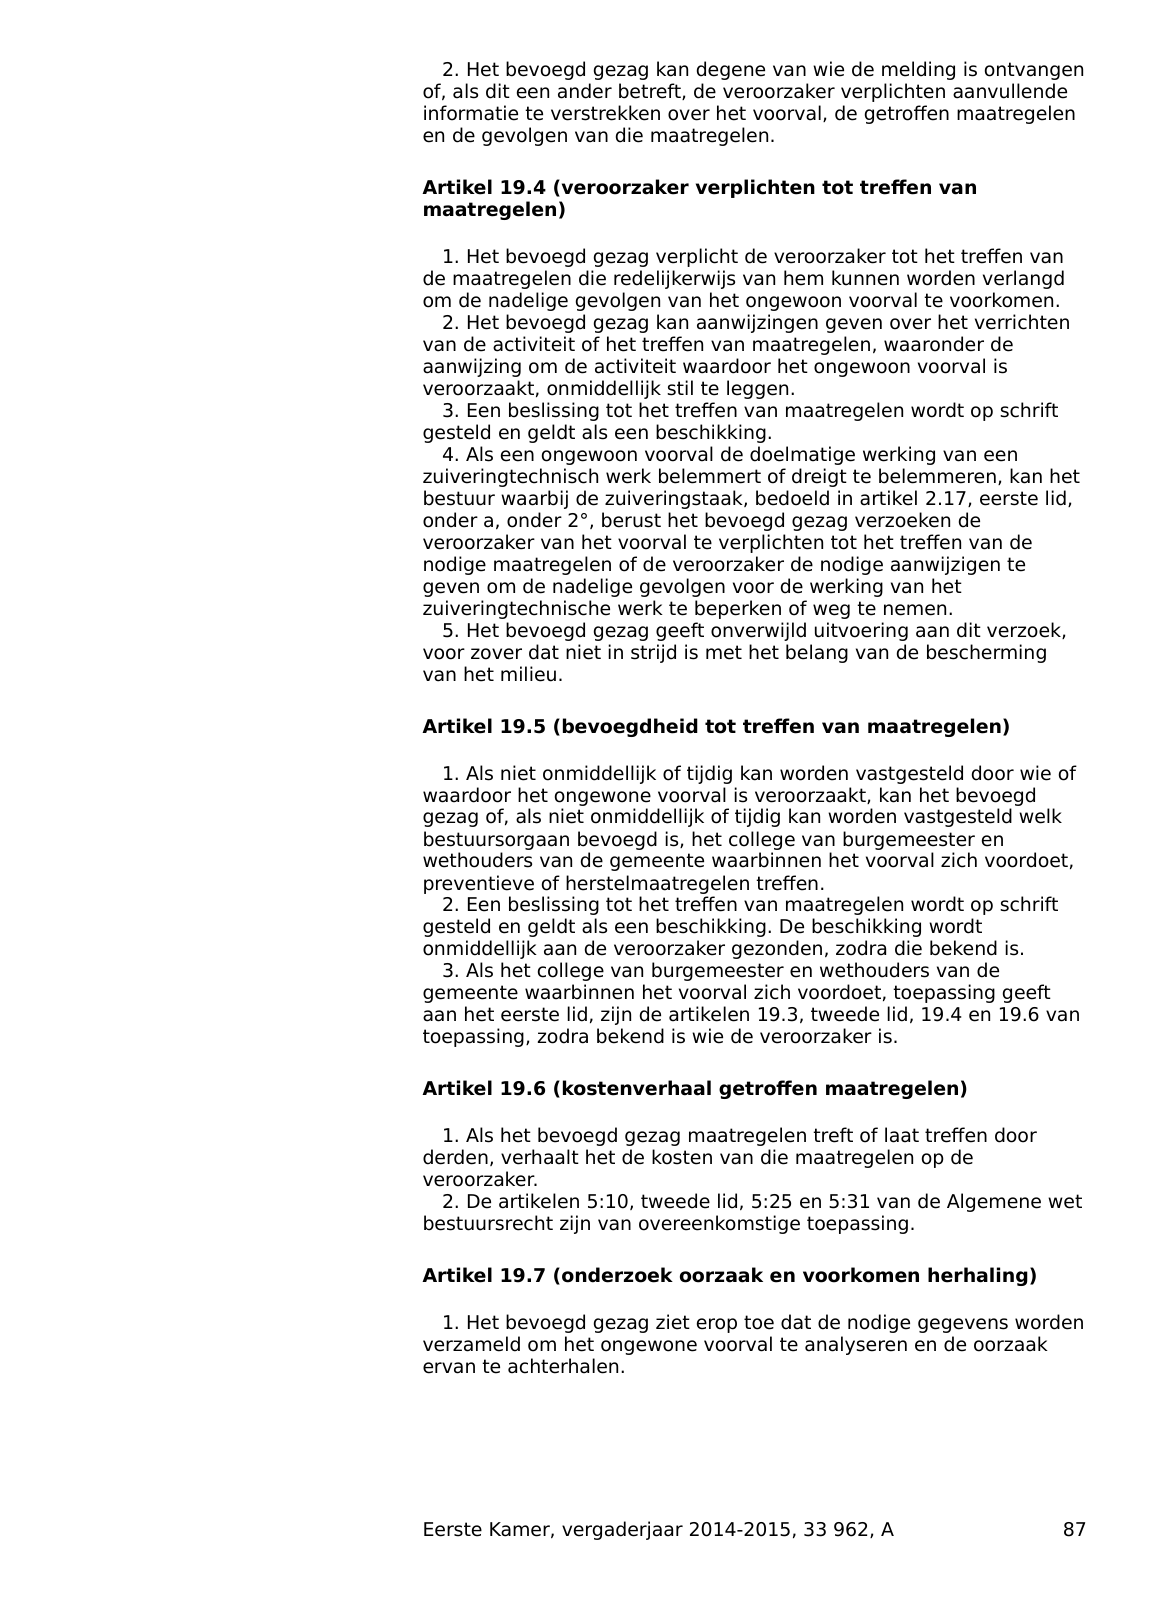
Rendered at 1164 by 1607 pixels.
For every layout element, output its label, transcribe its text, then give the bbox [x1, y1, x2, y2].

subtitle Artikel 19.4 (veroorzaker verplichten tot treffen van maatregelen) [422, 177, 1087, 221]
text 2. Het bevoegd gezag kan aanwijzingen geven over het verrichten van de activiteit of het treffen van maatregelen, waaronder de aanwijzing om de activiteit waardoor het ongewoon voorval is veroorzaakt, onmiddellijk stil te leggen. [422, 312, 1087, 400]
text 3. Een beslissing tot het treffen van maatregelen wordt op schrift gesteld en geldt als een beschikking. [422, 400, 1087, 444]
text 3. Als het college van burgemeester en wethouders van de gemeente waarbinnen het voorval zich voordoet, toepassing geeft aan het eerste lid, zijn de artikelen 19.3, tweede lid, 19.4 en 19.6 van toepassing, zodra bekend is wie de veroorzaker is. [422, 960, 1087, 1048]
text 2. De artikelen 5:10, tweede lid, 5:25 en 5:31 van de Algemene wet bestuursrecht zijn van overeenkomstige toepassing. [422, 1191, 1087, 1235]
text 1. Als het bevoegd gezag maatregelen treft of laat treffen door derden, verhaalt het de kosten van die maatregelen op de veroorzaker. [422, 1125, 1087, 1191]
text 1. Als niet onmiddellijk of tijdig kan worden vastgesteld door wie of waardoor het ongewone voorval is veroorzaakt, kan het bevoegd gezag of, als niet onmiddellijk of tijdig kan worden vastgesteld welk bestuursorgaan bevoegd is, het college van burgemeester en wethouders van de gemeente waarbinnen het voorval zich voordoet, preventieve of herstelmaatregelen treffen. [422, 762, 1087, 894]
text 1. Het bevoegd gezag verplicht de veroorzaker tot het treffen van de maatregelen die redelijkerwijs van hem kunnen worden verlangd om de nadelige gevolgen van het ongewoon voorval te voorkomen. [422, 246, 1087, 312]
text 2. Het bevoegd gezag kan degene van wie de melding is ontvangen of, als dit een ander betreft, de veroorzaker verplichten aanvullende informatie te verstrekken over het voorval, de getroffen maatregelen en de gevolgen van die maatregelen. [422, 59, 1087, 147]
text 5. Het bevoegd gezag geeft onverwijld uitvoering aan dit verzoek, voor zover dat niet in strijd is met het belang van de bescherming van het milieu. [422, 619, 1087, 686]
subtitle Artikel 19.7 (onderzoek oorzaak en voorkomen herhaling) [422, 1265, 1087, 1287]
text 4. Als een ongewoon voorval de doelmatige werking van een zuiveringtechnisch werk belemmert of dreigt te belemmeren, kan het bestuur waarbij de zuiveringstaak, bedoeld in artikel 2.17, eerste lid, onder a, onder 2°, berust het bevoegd gezag verzoeken de veroorzaker van het voorval te verplichten tot het treffen van de nodige maatregelen of de veroorzaker de nodige aanwijzigen te geven om de nadelige gevolgen voor de werking van het zuiveringtechnische werk te beperken of weg te nemen. [422, 444, 1087, 619]
subtitle Artikel 19.5 (bevoegdheid tot treffen van maatregelen) [422, 716, 1087, 737]
text 2. Een beslissing tot het treffen van maatregelen wordt op schrift gesteld en geldt als een beschikking. De beschikking wordt onmiddellijk aan de veroorzaker gezonden, zodra die bekend is. [422, 894, 1087, 960]
text 1. Het bevoegd gezag ziet erop toe dat de nodige gegevens worden verzameld om het ongewone voorval te analyseren en de oorzaak ervan te achterhalen. [422, 1312, 1087, 1378]
subtitle Artikel 19.6 (kostenverhaal getroffen maatregelen) [422, 1078, 1087, 1100]
